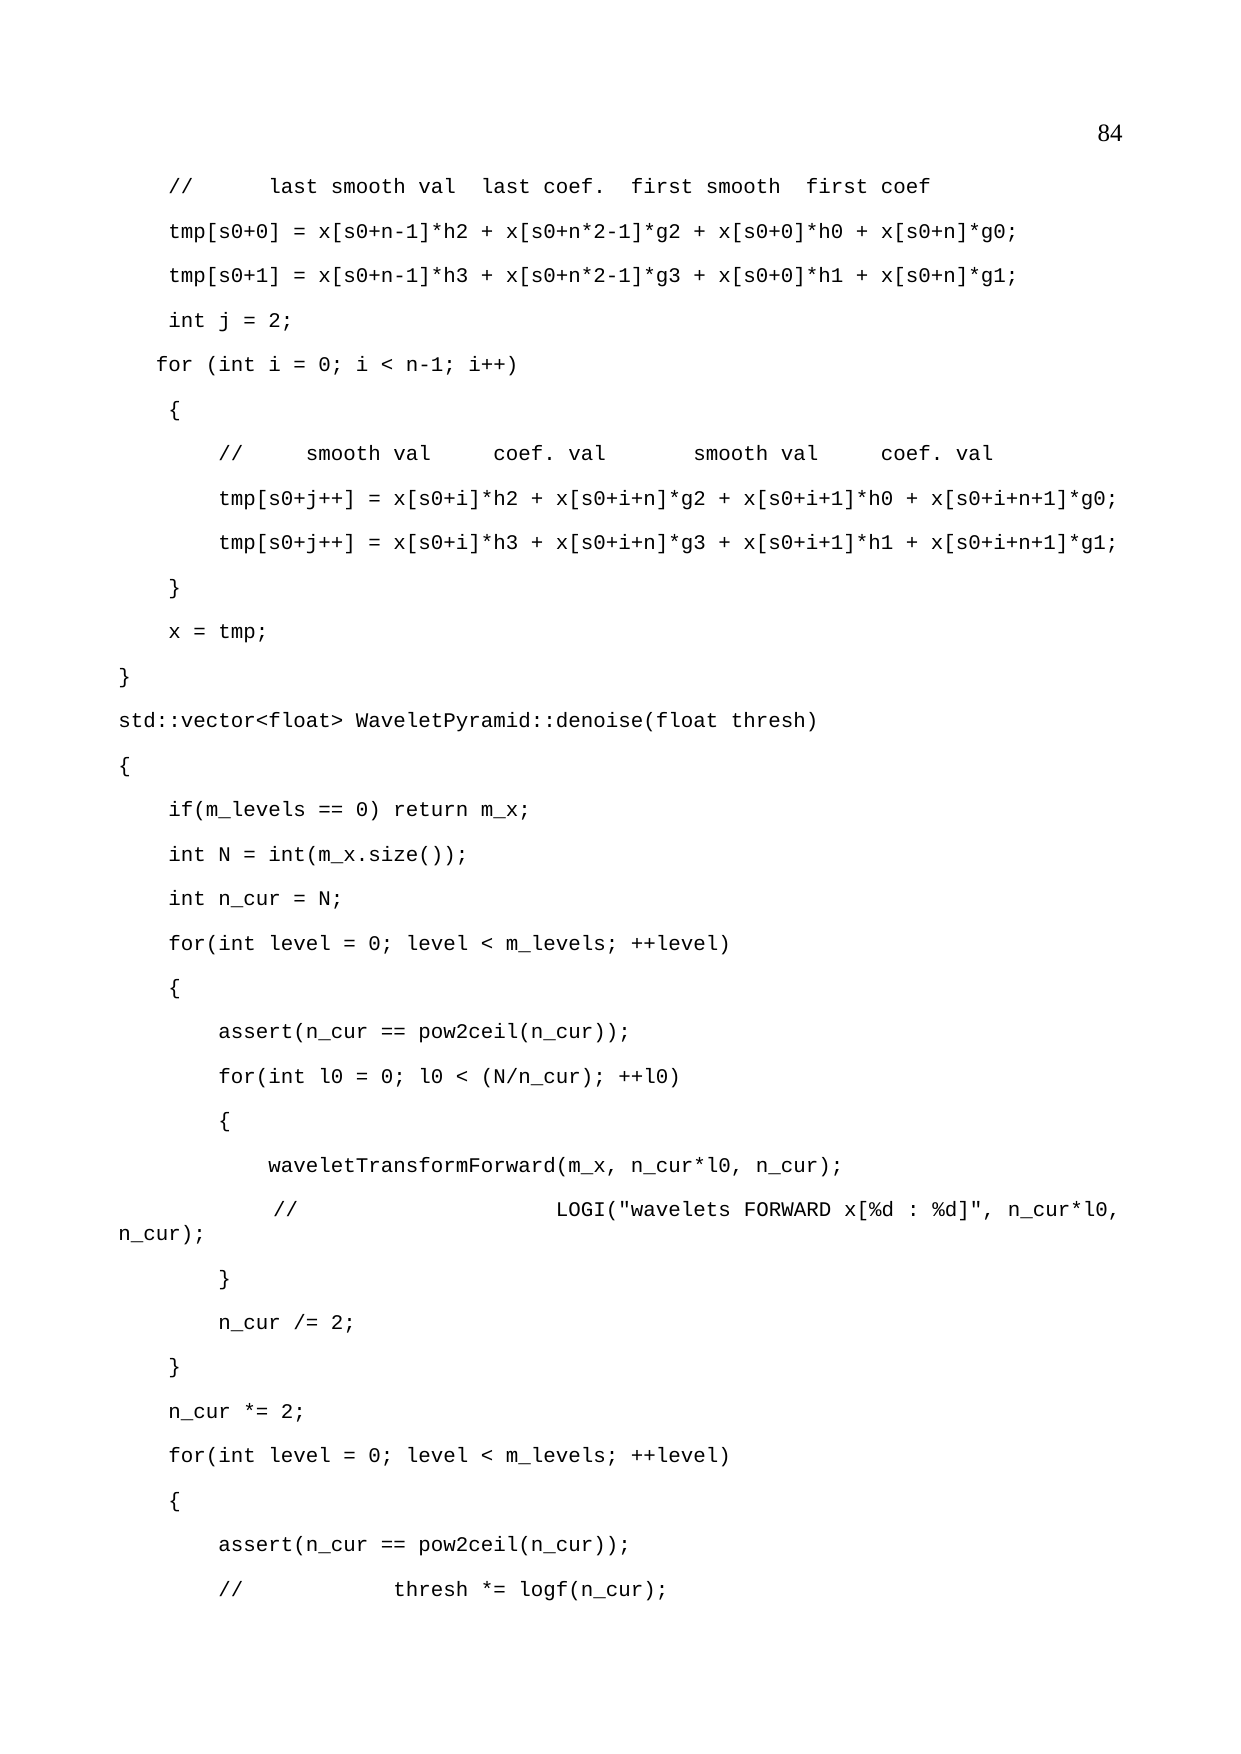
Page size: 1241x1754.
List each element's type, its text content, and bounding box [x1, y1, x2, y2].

text int N = int(m_x.size()); [118, 843, 1122, 867]
text } [118, 1267, 1122, 1291]
text tmp[s0+0] = x[s0+n-1]*h2 + x[s0+n*2-1]*g2 + x[s0+0]*h0 + x[s0+n]*g0; [118, 221, 1122, 244]
text // smooth val coef. val smooth val coef. val [118, 443, 1122, 467]
text for(int level = 0; level < m_levels; ++level) [118, 932, 1122, 956]
text // LOGI("wavelets FORWARD x[%d : %d]", n_cur*l0, n_cur); [118, 1199, 1122, 1247]
text assert(n_cur == pow2ceil(n_cur)); [118, 1534, 1122, 1558]
text waveletTransformForward(m_x, n_cur*l0, n_cur); [118, 1155, 1122, 1178]
text std::vector<float> WaveletPyramid::denoise(float thresh) [118, 710, 1122, 734]
text // last smooth val last coef. first smooth first coef [118, 176, 1122, 200]
text for(int l0 = 0; l0 < (N/n_cur); ++l0) [118, 1066, 1122, 1089]
text { [118, 754, 1122, 778]
text x = tmp; [118, 621, 1122, 645]
text { [118, 977, 1122, 1001]
text tmp[s0+j++] = x[s0+i]*h2 + x[s0+i+n]*g2 + x[s0+i+1]*h0 + x[s0+i+n+1]*g0; [118, 488, 1122, 511]
text { [118, 1110, 1122, 1134]
text if(m_levels == 0) return m_x; [118, 799, 1122, 823]
text } [118, 666, 1122, 689]
text } [118, 577, 1122, 600]
text for (int i = 0; i < n-1; i++) [118, 354, 1122, 378]
text { [118, 1490, 1122, 1513]
text n_cur *= 2; [118, 1401, 1122, 1424]
text tmp[s0+j++] = x[s0+i]*h3 + x[s0+i+n]*g3 + x[s0+i+1]*h1 + x[s0+i+n+1]*g1; [118, 532, 1122, 556]
text n_cur /= 2; [118, 1312, 1122, 1336]
text int n_cur = N; [118, 888, 1122, 912]
text { [118, 399, 1122, 422]
text int j = 2; [118, 310, 1122, 333]
text for(int level = 0; level < m_levels; ++level) [118, 1445, 1122, 1469]
text assert(n_cur == pow2ceil(n_cur)); [118, 1021, 1122, 1045]
text // thresh *= logf(n_cur); [118, 1579, 1122, 1602]
text tmp[s0+1] = x[s0+n-1]*h3 + x[s0+n*2-1]*g3 + x[s0+0]*h1 + x[s0+n]*g1; [118, 265, 1122, 289]
text } [118, 1356, 1122, 1380]
